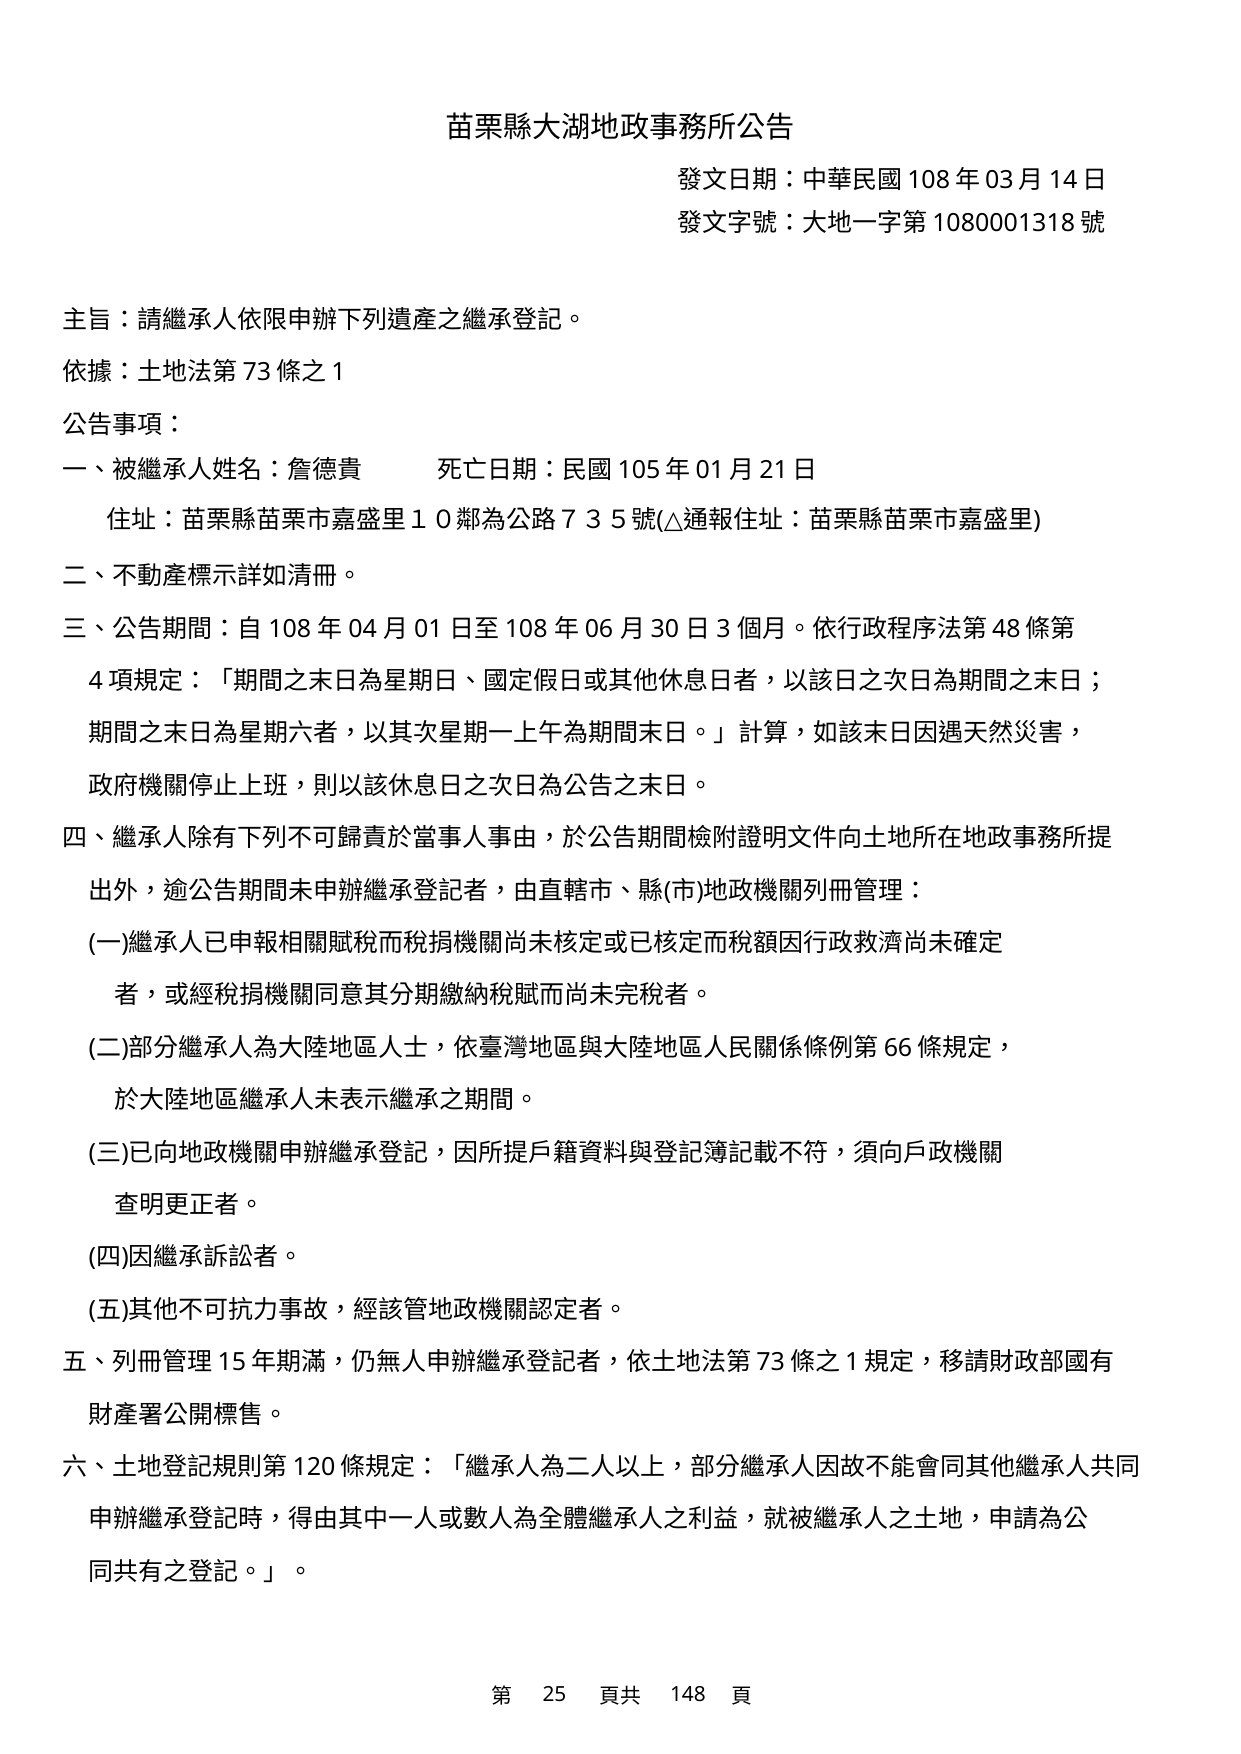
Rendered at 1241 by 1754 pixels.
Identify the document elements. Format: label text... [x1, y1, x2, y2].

text 頁共 [585, 1679, 654, 1709]
text 發文日期：中華民國108年03月14日 [677, 160, 1177, 196]
text 苗栗縣大湖地政事務所公告 [62, 103, 1177, 146]
text 主旨：請繼承人依限申辦下列遺產之繼承登記。 依據：土地法第73條之1 公告事項： [62, 283, 1177, 441]
text 一、被繼承人姓名：詹德貴 死亡日期：民國105年01月21日 [62, 450, 1177, 486]
text 25 [523, 1679, 585, 1708]
text 第 [481, 1679, 523, 1709]
text 發文字號：大地一字第1080001318號 [677, 202, 1177, 238]
text 148 [654, 1679, 721, 1708]
text 二、不動產標示詳如清冊。 三、公告期間：自 108 年 04 月 01 日至 108 年 06 月 30 日 3 個月。依行政程序法第48條第 4項規定：「期間之末日為星期日、國定假日或其他休息日者，以該日之次日為期間之末日； 期間之末日為星期六者，以其次星期一上午為期間末日。」計算，如該末日因遇天然災害， 政府機關停止上班，則以該休息日之次日為公告之末日。 四、繼承人除有下列不可歸責於當事人事由，於公告期間檢附證明文件向土地所在地政事務所提 出外，逾公告期間未申辦繼承登記者，由直轄市、縣(市)地政機關列冊管理： (一)繼承人已申報相關賦稅而稅捐機關尚未核定或已核定而稅額因行政救濟尚未確定 者，或經稅捐機關同意其分期繳納稅賦而尚未完稅者。 (二)部分繼承人為大陸地區人士，依臺灣地區與大陸地區人民關係條例第66條規定， 於大陸地區繼承人未表示繼承之期間。 (三)已向地政機關申辦繼承登記，因所提戶籍資料與登記簿記載不符，須向戶政機關 查明更正者。 (四)因繼承訴訟者。 (五)其他不可抗力事故，經該管地政機關認定者。 五、列冊管理15年期滿，仍無人申辦繼承登記者，依土地法第73條之1規定，移請財政部國有 財產署公開標售。 六、土地登記規則第120條規定：「繼承人為二人以上，部分繼承人因故不能會同其他繼承人共同 申辦繼承登記時，得由其中一人或數人為全體繼承人之利益，就被繼承人之土地，申請為公 同共有之登記。」。 [62, 539, 1177, 1587]
text 頁 [721, 1679, 762, 1709]
text 住址：苗栗縣苗栗市嘉盛里１０鄰為公路７３５號(△通報住址：苗栗縣苗栗市嘉盛里) [106, 500, 1177, 539]
